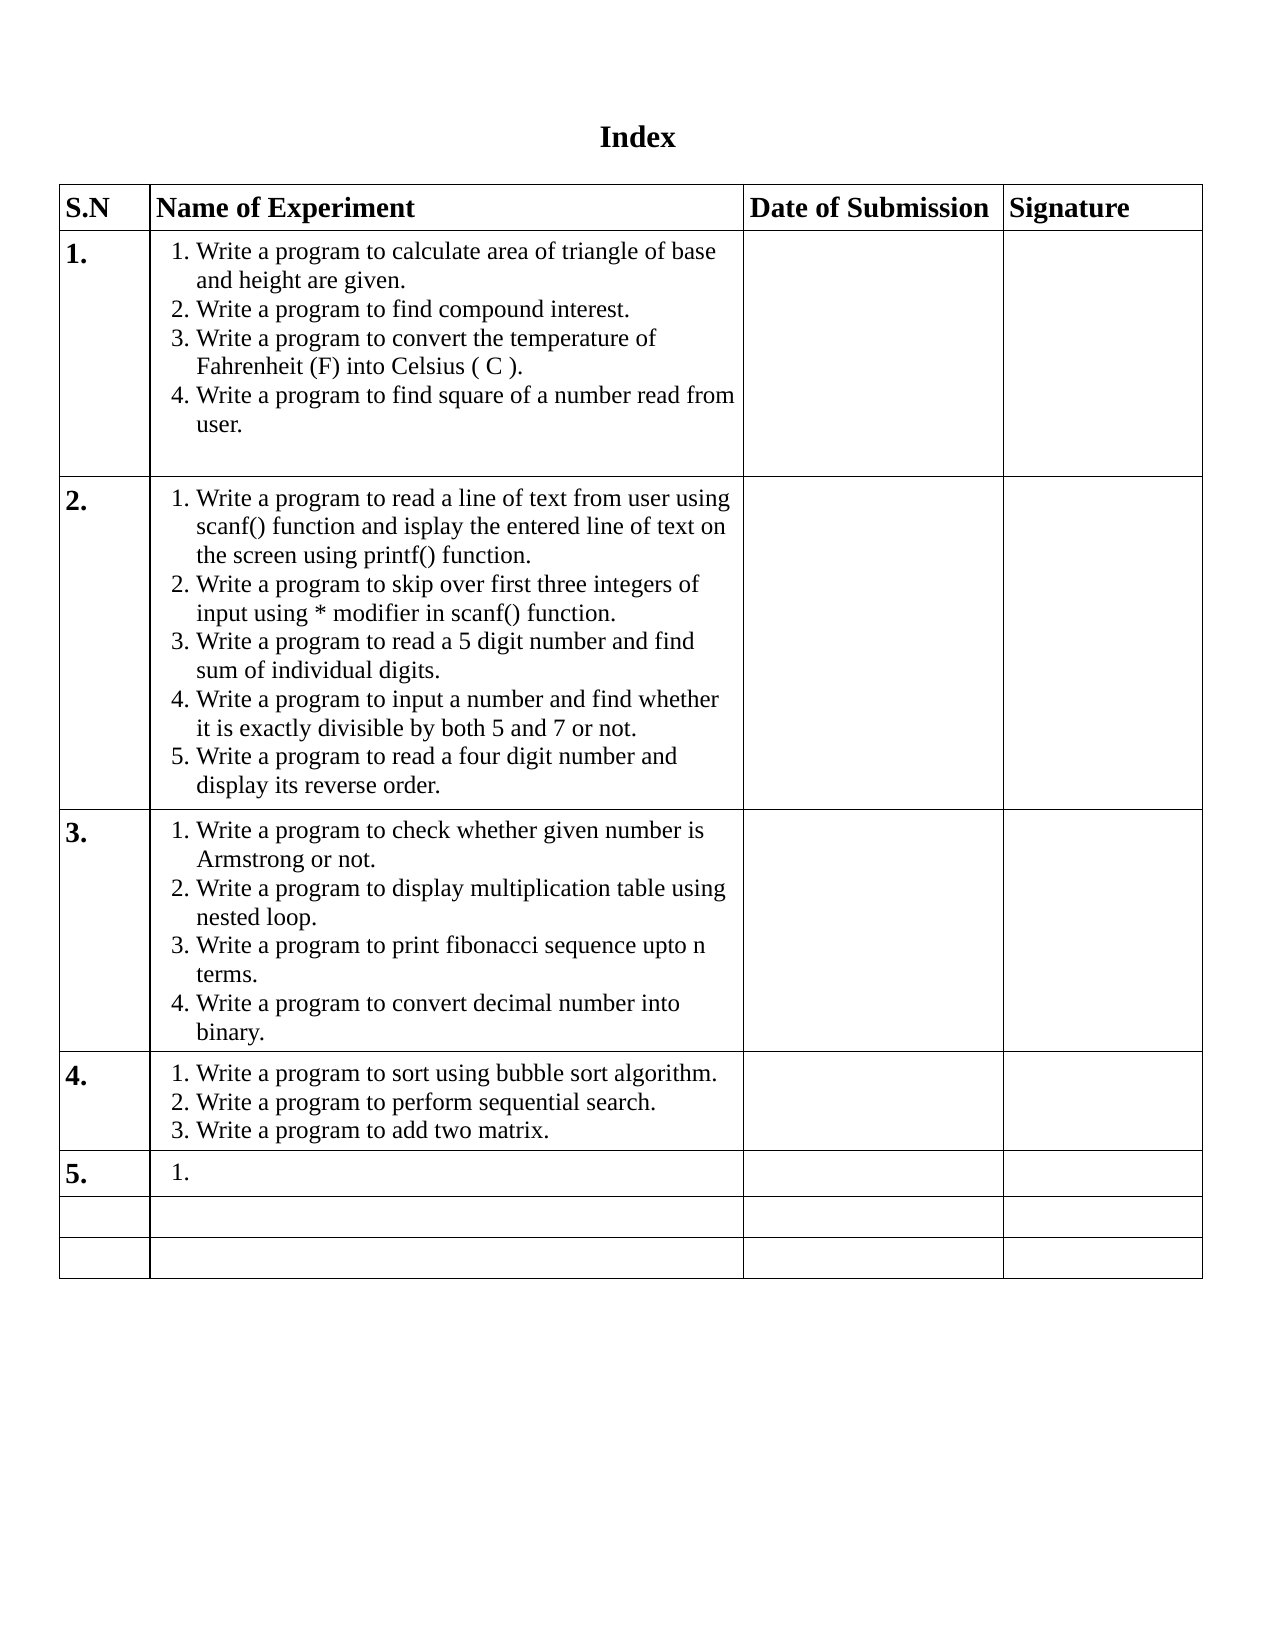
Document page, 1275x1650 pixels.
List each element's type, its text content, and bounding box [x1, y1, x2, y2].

table_cell [1004, 477, 1202, 808]
table_cell [60, 1197, 149, 1237]
table_cell [744, 810, 1003, 1051]
table_cell [1004, 1197, 1202, 1237]
table_cell [1004, 231, 1202, 476]
table_cell [60, 1238, 149, 1278]
table_cell [1004, 1052, 1202, 1150]
table_cell 4. [60, 1052, 149, 1150]
table_cell [744, 231, 1003, 476]
table_cell [151, 1238, 743, 1278]
table_cell [151, 1151, 743, 1196]
table_cell 2. [60, 477, 149, 808]
table_cell [744, 1197, 1003, 1237]
table_cell [744, 477, 1003, 808]
table_header Name of Experiment [151, 185, 743, 229]
table_header Date of Submission [744, 185, 1003, 229]
table_cell [1004, 1151, 1202, 1196]
table_cell 1. [60, 231, 149, 476]
table_cell [1004, 1238, 1202, 1278]
table_cell [744, 1151, 1003, 1196]
table_cell [744, 1052, 1003, 1150]
table_cell 3. [60, 810, 149, 1051]
table_cell 5. [60, 1151, 149, 1196]
table_header Signature [1004, 185, 1202, 229]
table_cell Write a program to check whether given number is Armstrong or not. Write a program to display multiplication table using nested loop. Write a program to print fibonacci sequence upto n terms. Write a program to convert decimal number into binary. [151, 810, 743, 1051]
table_cell [744, 1238, 1003, 1278]
table_cell Write a program to calculate area of triangle of base and height are given. Write a program to find compound interest. Write a program to convert the temperature of Fahrenheit (F) into Celsius ( C ). Write a program to find square of a number read from user. [151, 231, 743, 476]
table_cell [151, 1197, 743, 1237]
table_cell Write a program to read a line of text from user using scanf() function and isplay the entered line of text on the screen using printf() function. Write a program to skip over first three integers of input using * modifier in scanf() function. Write a program to read a 5 digit number and find sum of individual digits. Write a program to input a number and find whether it is exactly divisible by both 5 and 7 or not. Write a program to read a four digit number and display its reverse order. [151, 477, 743, 808]
table_cell Write a program to sort using bubble sort algorithm. Write a program to perform sequential search. Write a program to add two matrix. [151, 1052, 743, 1150]
table_header S.N [60, 185, 149, 229]
table_cell [1004, 810, 1202, 1051]
